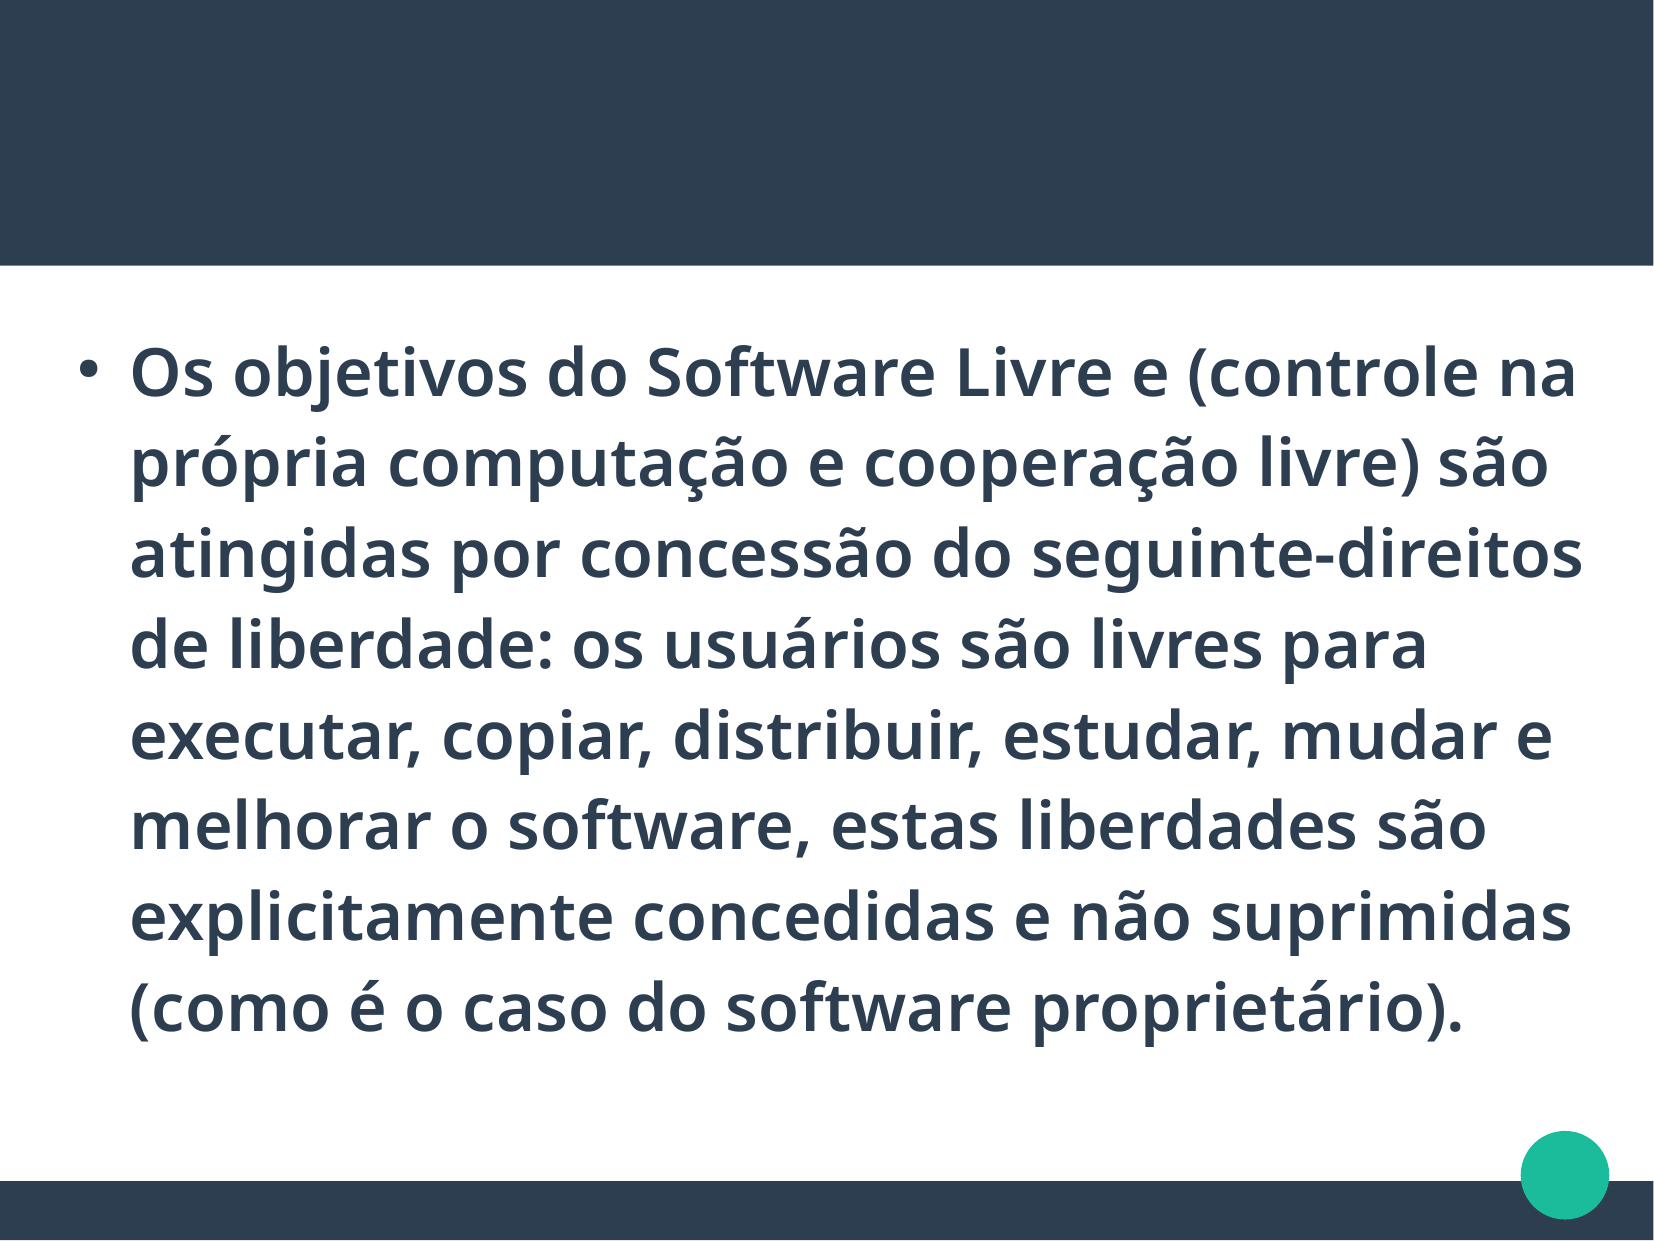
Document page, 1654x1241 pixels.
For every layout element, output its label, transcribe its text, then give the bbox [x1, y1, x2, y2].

list Os objetivos do Software Livre e (controle na própria computação e cooperação livre) são atingidas por concessão do seguinte-direitos de liberdade: os usuários são livres para executar, copiar, distribuir, estudar, mudar e melhorar o software, estas liberdades são explicitamente concedidas e não suprimidas (como é o caso do software proprietário). [59, 324, 1595, 1152]
